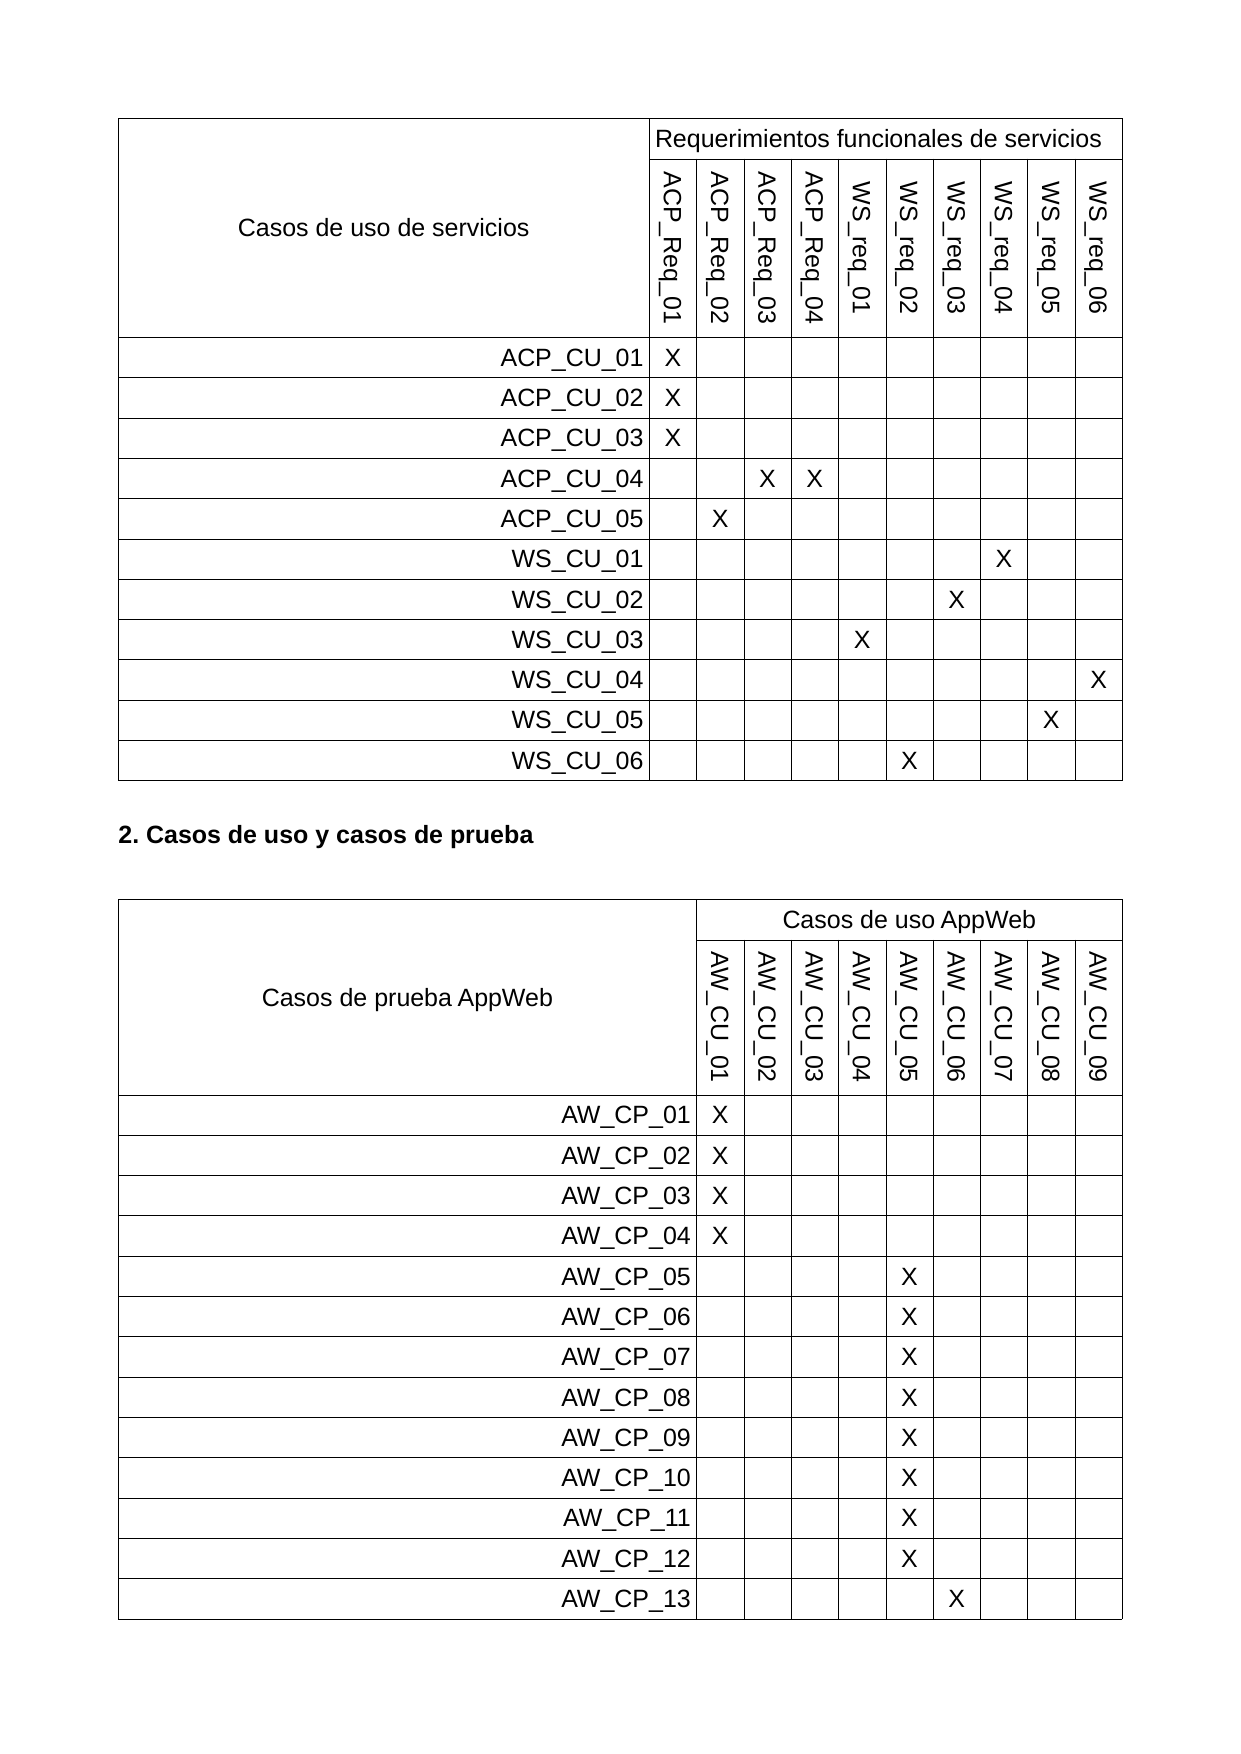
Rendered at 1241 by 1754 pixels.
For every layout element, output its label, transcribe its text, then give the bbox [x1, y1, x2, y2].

table_cell [1028, 660, 1075, 700]
table_cell [1076, 1096, 1122, 1135]
table_cell [1076, 1337, 1122, 1377]
table_cell [1028, 620, 1075, 659]
table_cell ACP_Req_04 [792, 160, 838, 337]
table_cell X [697, 1176, 744, 1215]
table_cell ACP_CU_01 [119, 338, 649, 377]
table_cell AW_CP_02 [119, 1136, 696, 1175]
table_cell [1076, 419, 1122, 458]
table_cell [697, 1499, 744, 1538]
table_cell [887, 660, 933, 700]
table_header Casos de uso AppWeb [697, 900, 1122, 939]
table_cell [1076, 1378, 1122, 1417]
table_cell [697, 1579, 744, 1618]
table_cell [839, 1297, 886, 1336]
table_cell [792, 1297, 838, 1336]
table_cell [697, 580, 744, 619]
table_cell [887, 459, 933, 498]
table_cell [1028, 1378, 1075, 1417]
table_cell [1076, 741, 1122, 780]
table_cell X [887, 1418, 933, 1457]
table_cell [1076, 1176, 1122, 1215]
table_cell [792, 419, 838, 458]
table_cell [839, 378, 886, 417]
table_cell X [697, 1216, 744, 1256]
table_cell [934, 1176, 980, 1215]
table_cell [745, 378, 791, 417]
table_cell [1028, 741, 1075, 780]
table_cell [981, 660, 1027, 700]
table_cell [981, 1378, 1027, 1417]
table_cell [934, 660, 980, 700]
table_cell X [887, 741, 933, 780]
table_cell [745, 1458, 791, 1498]
table_cell [697, 1257, 744, 1296]
table_cell [745, 1539, 791, 1578]
table_cell [697, 620, 744, 659]
table_cell ACP_CU_02 [119, 378, 649, 417]
table_cell X [887, 1458, 933, 1498]
table_cell [839, 419, 886, 458]
table_cell [697, 378, 744, 417]
table_cell [1076, 459, 1122, 498]
table_cell WS_req_06 [1076, 160, 1122, 337]
table_cell [934, 1096, 980, 1135]
table_cell [839, 1096, 886, 1135]
table_cell [839, 1418, 886, 1457]
table_cell WS_req_04 [981, 160, 1027, 337]
table_cell [839, 1579, 886, 1618]
table_cell [1076, 378, 1122, 417]
table_cell X [650, 338, 696, 377]
table_cell [1076, 580, 1122, 619]
table_cell X [792, 459, 838, 498]
table_cell [792, 620, 838, 659]
table_cell AW_CU_07 [981, 941, 1027, 1094]
table_cell WS_CU_02 [119, 580, 649, 619]
table_cell [697, 701, 744, 740]
table_cell X [981, 540, 1027, 579]
table_cell WS_CU_05 [119, 701, 649, 740]
table_cell [934, 701, 980, 740]
table_cell [981, 1458, 1027, 1498]
table_cell [839, 499, 886, 538]
table_cell WS_req_02 [887, 160, 933, 337]
table_cell [981, 1216, 1027, 1256]
table_cell [697, 419, 744, 458]
table_cell [1076, 1297, 1122, 1336]
table_cell [1076, 499, 1122, 538]
table_cell [839, 1136, 886, 1175]
table_cell [887, 620, 933, 659]
table_cell X [650, 378, 696, 417]
table_cell [745, 1499, 791, 1538]
table_cell [1028, 1539, 1075, 1578]
table_cell [1076, 620, 1122, 659]
table_cell [934, 741, 980, 780]
table_cell [745, 1257, 791, 1296]
table_cell [934, 499, 980, 538]
table_cell ACP_CU_04 [119, 459, 649, 498]
table_cell [981, 499, 1027, 538]
table_cell [792, 741, 838, 780]
table_cell [745, 1176, 791, 1215]
table_cell X [887, 1257, 933, 1296]
table_cell [839, 1378, 886, 1417]
table_cell [650, 620, 696, 659]
table_cell [697, 459, 744, 498]
table_cell [934, 1539, 980, 1578]
table_cell WS_CU_04 [119, 660, 649, 700]
table_cell [1028, 1418, 1075, 1457]
table_cell [1028, 459, 1075, 498]
table_cell [697, 741, 744, 780]
table_cell [1076, 1418, 1122, 1457]
table_cell [981, 1418, 1027, 1457]
table_cell [981, 1096, 1027, 1135]
table_cell [981, 1257, 1027, 1296]
table_cell [887, 1176, 933, 1215]
table_cell X [887, 1499, 933, 1538]
table_cell [650, 701, 696, 740]
table_cell ACP_CU_03 [119, 419, 649, 458]
table_cell [650, 580, 696, 619]
table_cell [745, 580, 791, 619]
table_cell [745, 1579, 791, 1618]
table_cell [792, 1418, 838, 1457]
table_cell [887, 499, 933, 538]
table_cell [1028, 580, 1075, 619]
table_cell [981, 1136, 1027, 1175]
table_cell [697, 540, 744, 579]
table_cell [839, 338, 886, 377]
table_header Requerimientos funcionales de servicios [650, 119, 1122, 158]
table_cell [1028, 1136, 1075, 1175]
table_cell [697, 660, 744, 700]
table_cell [981, 701, 1027, 740]
table_cell [839, 540, 886, 579]
table_cell [887, 1216, 933, 1256]
table_cell [839, 1337, 886, 1377]
table_cell [934, 1337, 980, 1377]
table_cell [1076, 701, 1122, 740]
table_cell [745, 540, 791, 579]
table_cell [1028, 1216, 1075, 1256]
table_cell AW_CU_02 [745, 941, 791, 1094]
table_cell [745, 1216, 791, 1256]
table_cell X [934, 1579, 980, 1618]
table_cell X [839, 620, 886, 659]
table_cell [934, 1297, 980, 1336]
table_cell [934, 1418, 980, 1457]
table_cell WS_req_05 [1028, 160, 1075, 337]
table_cell [745, 1378, 791, 1417]
table_cell [981, 741, 1027, 780]
table_cell [650, 499, 696, 538]
table_cell [934, 419, 980, 458]
table_cell [697, 1337, 744, 1377]
table_cell [981, 1499, 1027, 1538]
table_cell ACP_CU_05 [119, 499, 649, 538]
table_cell AW_CP_01 [119, 1096, 696, 1135]
table_cell [1076, 1499, 1122, 1538]
table_cell WS_req_03 [934, 160, 980, 337]
table_cell [887, 378, 933, 417]
table_cell [934, 540, 980, 579]
table_cell [981, 1297, 1027, 1336]
table_cell AW_CU_04 [839, 941, 886, 1094]
table_cell [792, 1216, 838, 1256]
table_cell AW_CP_04 [119, 1216, 696, 1256]
table_cell AW_CP_13 [119, 1579, 696, 1618]
table_cell [839, 459, 886, 498]
table_cell [887, 1136, 933, 1175]
table_cell [697, 1458, 744, 1498]
table_cell [792, 499, 838, 538]
table_cell [981, 1539, 1027, 1578]
table_cell [839, 1499, 886, 1538]
table_cell [934, 338, 980, 377]
table_cell [887, 1579, 933, 1618]
table_cell X [887, 1337, 933, 1377]
table_cell WS_req_01 [839, 160, 886, 337]
table_cell [981, 1579, 1027, 1618]
table_cell X [697, 1136, 744, 1175]
table_cell [792, 1136, 838, 1175]
table_cell [697, 1297, 744, 1336]
table_cell [792, 1539, 838, 1578]
table_cell [1028, 540, 1075, 579]
table_cell [1028, 1297, 1075, 1336]
table_cell X [934, 580, 980, 619]
table_cell AW_CU_08 [1028, 941, 1075, 1094]
table_cell [650, 540, 696, 579]
table_cell [934, 1257, 980, 1296]
table_cell [839, 1539, 886, 1578]
table_cell AW_CP_10 [119, 1458, 696, 1498]
table_cell [1076, 1257, 1122, 1296]
table_cell [1076, 1136, 1122, 1175]
table_cell [792, 660, 838, 700]
table_cell WS_CU_01 [119, 540, 649, 579]
table_cell [1028, 419, 1075, 458]
table_cell [745, 701, 791, 740]
table_cell [981, 1337, 1027, 1377]
table_cell [934, 1458, 980, 1498]
table_cell [792, 1096, 838, 1135]
table_cell [1028, 1499, 1075, 1538]
table_cell ACP_Req_03 [745, 160, 791, 337]
table_cell AW_CU_06 [934, 941, 980, 1094]
table_cell [1076, 1458, 1122, 1498]
table_cell AW_CU_09 [1076, 941, 1122, 1094]
table_cell [792, 1499, 838, 1538]
table_cell [887, 701, 933, 740]
table_cell ACP_Req_01 [650, 160, 696, 337]
table_cell [934, 459, 980, 498]
table_cell [792, 1257, 838, 1296]
table_cell [934, 620, 980, 659]
table_cell [934, 1136, 980, 1175]
table_cell [745, 1136, 791, 1175]
table_cell [792, 1378, 838, 1417]
table_cell X [650, 419, 696, 458]
table_cell WS_CU_03 [119, 620, 649, 659]
table_cell [745, 338, 791, 377]
table_cell AW_CU_03 [792, 941, 838, 1094]
table_cell AW_CP_06 [119, 1297, 696, 1336]
table_cell [981, 419, 1027, 458]
table_cell [981, 338, 1027, 377]
table_cell [792, 378, 838, 417]
table_cell [839, 660, 886, 700]
table_cell [745, 620, 791, 659]
table_cell [1076, 338, 1122, 377]
table_cell [792, 580, 838, 619]
table_cell [934, 1378, 980, 1417]
table_cell [745, 1096, 791, 1135]
table_cell [1028, 338, 1075, 377]
table_cell [839, 701, 886, 740]
table_cell AW_CP_03 [119, 1176, 696, 1215]
table_cell [981, 459, 1027, 498]
table_cell [1028, 1176, 1075, 1215]
table_cell [1028, 378, 1075, 417]
table_cell [792, 1458, 838, 1498]
table_cell AW_CP_09 [119, 1418, 696, 1457]
table_cell X [1028, 701, 1075, 740]
table_cell [839, 1458, 886, 1498]
table_cell [981, 580, 1027, 619]
table_cell [697, 1539, 744, 1578]
table_cell [745, 419, 791, 458]
table_cell AW_CP_11 [119, 1499, 696, 1538]
table_cell [839, 741, 886, 780]
table_cell [792, 1579, 838, 1618]
table_cell [887, 1096, 933, 1135]
text 2. Casos de uso y casos de prueba [118, 820, 1122, 849]
table_cell [839, 1257, 886, 1296]
table_cell AW_CP_12 [119, 1539, 696, 1578]
table_cell [981, 620, 1027, 659]
table_cell AW_CU_01 [697, 941, 744, 1094]
table_cell X [697, 1096, 744, 1135]
table_cell [650, 459, 696, 498]
table_cell [1076, 1539, 1122, 1578]
table_cell [697, 338, 744, 377]
table_cell [839, 580, 886, 619]
table_cell [1028, 1579, 1075, 1618]
table_cell [745, 499, 791, 538]
table_cell [792, 1337, 838, 1377]
table_cell [839, 1176, 886, 1215]
table_cell [934, 1216, 980, 1256]
table_cell [650, 741, 696, 780]
table_cell [745, 1297, 791, 1336]
table_header Casos de prueba AppWeb [119, 900, 696, 1094]
table_cell [792, 540, 838, 579]
table_cell AW_CP_05 [119, 1257, 696, 1296]
table_cell [887, 580, 933, 619]
table_cell ACP_Req_02 [697, 160, 744, 337]
table_cell X [887, 1378, 933, 1417]
table_cell X [745, 459, 791, 498]
table_cell WS_CU_06 [119, 741, 649, 780]
table_cell [1028, 1096, 1075, 1135]
table_cell [792, 338, 838, 377]
table_cell X [1076, 660, 1122, 700]
table_cell [745, 741, 791, 780]
table_cell [792, 701, 838, 740]
table_cell [1028, 1337, 1075, 1377]
table_cell [745, 1337, 791, 1377]
table_cell [839, 1216, 886, 1256]
table_cell [1076, 540, 1122, 579]
table_cell [745, 660, 791, 700]
table_cell AW_CP_08 [119, 1378, 696, 1417]
table_cell [934, 378, 980, 417]
table_cell [697, 1418, 744, 1457]
table_cell [745, 1418, 791, 1457]
table_header Casos de uso de servicios [119, 119, 649, 337]
table_cell AW_CP_07 [119, 1337, 696, 1377]
table_cell X [697, 499, 744, 538]
table_cell X [887, 1539, 933, 1578]
table_cell [887, 419, 933, 458]
table_cell [887, 338, 933, 377]
table_cell [981, 378, 1027, 417]
table_cell [1028, 1257, 1075, 1296]
table_cell [697, 1378, 744, 1417]
table_cell [792, 1176, 838, 1215]
table_cell [934, 1499, 980, 1538]
table_cell [887, 540, 933, 579]
table_cell [1076, 1216, 1122, 1256]
table_cell [650, 660, 696, 700]
table_cell [981, 1176, 1027, 1215]
table_cell [1028, 1458, 1075, 1498]
table_cell AW_CU_05 [887, 941, 933, 1094]
table_cell X [887, 1297, 933, 1336]
table_cell [1076, 1579, 1122, 1618]
table_cell [1028, 499, 1075, 538]
